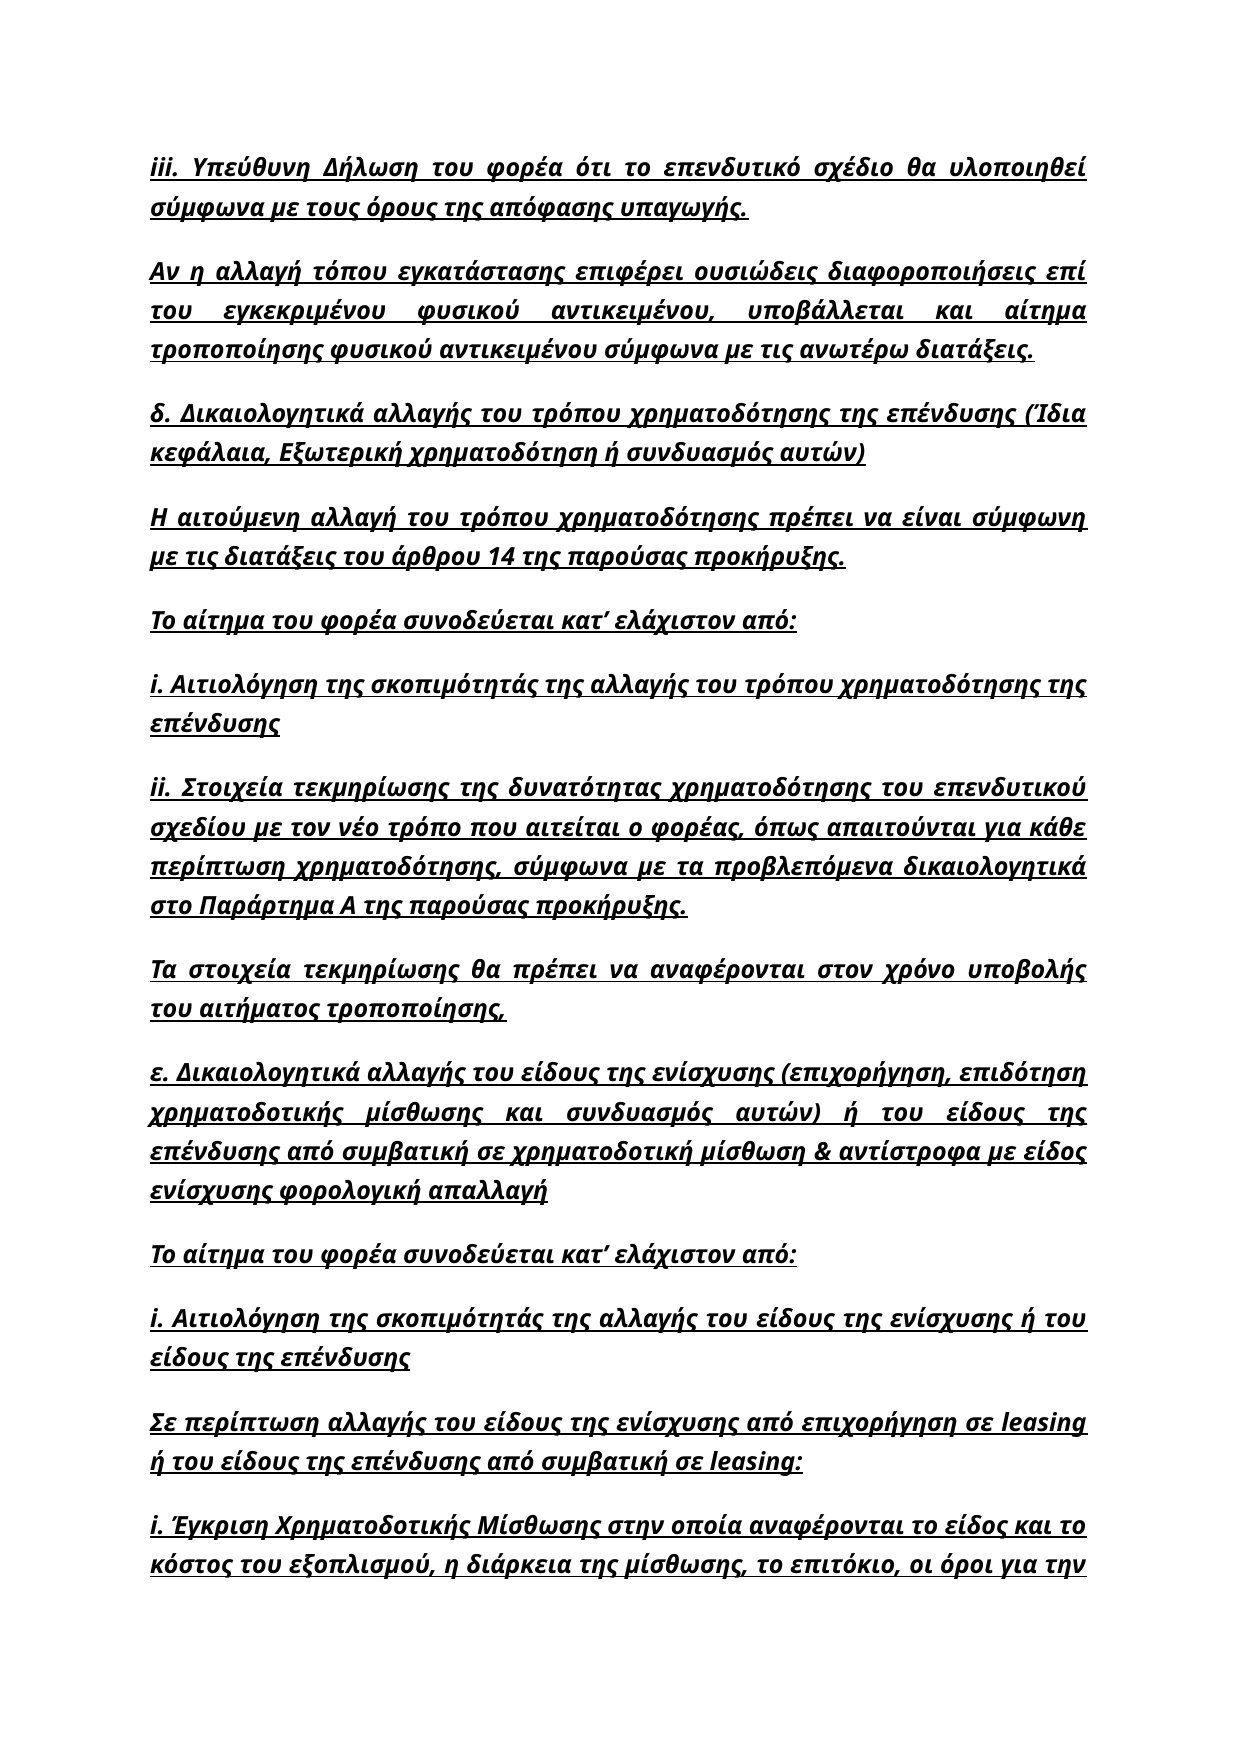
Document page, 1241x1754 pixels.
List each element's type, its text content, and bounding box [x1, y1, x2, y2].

text Το αίτημα του φορέα συνοδεύεται κατ’ ελάχιστον από: [150, 602, 1090, 637]
text Σε περίπτωση αλλαγής του είδους της ενίσχυσης από επιχορήγηση σε leasing ή του είδους της επένδυσης από συμβατική σε leasing: [150, 1404, 1090, 1477]
text i. Αιτιολόγηση της σκοπιμότητάς της αλλαγής του είδους της ενίσχυσης ή του είδους της επένδυσης [150, 1301, 1090, 1374]
text iii. Υπεύθυνη Δήλωση του φορέα ότι το επενδυτικό σχέδιο θα υλοποιηθεί σύμφωνα με τους όρους της απόφασης υπαγωγής. [150, 150, 1090, 223]
text ε. Δικαιολογητικά αλλαγής του είδους της ενίσχυσης (επιχορήγηση, επιδότηση χρηματοδοτικής μίσθωσης και συνδυασμός αυτών) ή του είδους της επένδυσης από συμβατική σε χρηματοδοτική μίσθωση & αντίστροφα με είδος ενίσχυσης φορολογική απαλλαγή [150, 1055, 1090, 1207]
text Αν η αλλαγή τόπου εγκατάστασης επιφέρει ουσιώδεις διαφοροποιήσεις επί του εγκεκριμένου φυσικού αντικειμένου, υποβάλλεται και αίτημα τροποποίησης φυσικού αντικειμένου σύμφωνα με τις ανωτέρω διατάξεις. [150, 253, 1090, 366]
text ii. Στοιχεία τεκμηρίωσης της δυνατότητας χρηματοδότησης του επενδυτικού σχεδίου με τον νέο τρόπο που αιτείται ο φορέας, όπως απαιτούνται για κάθε περίπτωση χρηματοδότησης, σύμφωνα με τα προβλεπόμενα δικαιολογητικά στο Παράρτημα Α της παρούσας προκήρυξης. [150, 770, 1090, 922]
text Το αίτημα του φορέα συνοδεύεται κατ’ ελάχιστον από: [150, 1237, 1090, 1271]
text i. Έγκριση Χρηματοδοτικής Μίσθωσης στην οποία αναφέρονται το είδος και το κόστος του εξοπλισμού, η διάρκεια της μίσθωσης, το επιτόκιο, οι όροι για την [150, 1507, 1090, 1581]
text i. Αιτιολόγηση της σκοπιμότητάς της αλλαγής του τρόπου χρηματοδότησης της επένδυσης [150, 667, 1090, 740]
text Η αιτούμενη αλλαγή του τρόπου χρηματοδότησης πρέπει να είναι σύμφωνη με τις διατάξεις του άρθρου 14 της παρούσας προκήρυξης. [150, 499, 1090, 572]
text δ. Δικαιολογητικά αλλαγής του τρόπου χρηματοδότησης της επένδυσης (Ίδια κεφάλαια, Εξωτερική χρηματοδότηση ή συνδυασμός αυτών) [150, 396, 1090, 469]
text Τα στοιχεία τεκμηρίωσης θα πρέπει να αναφέρονται στον χρόνο υποβολής του αιτήματος τροποποίησης, [150, 952, 1090, 1025]
